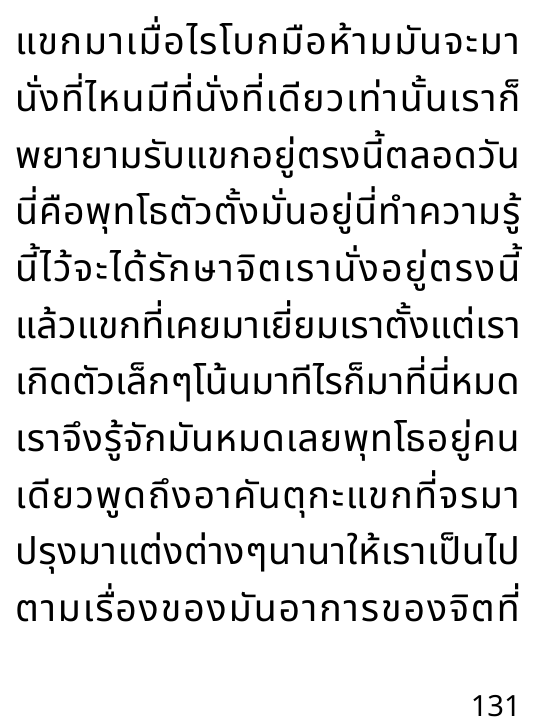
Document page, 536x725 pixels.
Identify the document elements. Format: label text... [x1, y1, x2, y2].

text แขกมาเมื่อไรโบกมือห้ามมันจะมานั่งที่ไหนมีที่นั่งที่เดียวเท่านั้นเราก็พยายามรับแขกอยู่ตรงนี้ตลอดวันนี่คือพุทโธตัวตั้งมั่นอยู่นี่ทำความรู้นี้ไว้จะได้รักษาจิตเรานั่งอยู่ตรงนี้แล้วแขกที่เคยมาเยี่ยมเราตั้งแต่เราเกิดตัวเล็กๆโน้นมาทีไรก็มาที่นี่หมดเราจึงรู้จักมันหมดเลยพุทโธอยู่คนเดียวพูดถึงอาคันตุกะแขกที่จรมาปรุงมาแต่งต่างๆนานาให้เราเป็นไปตามเรื่องของมันอาการของจิตที่ [15, 15, 521, 638]
